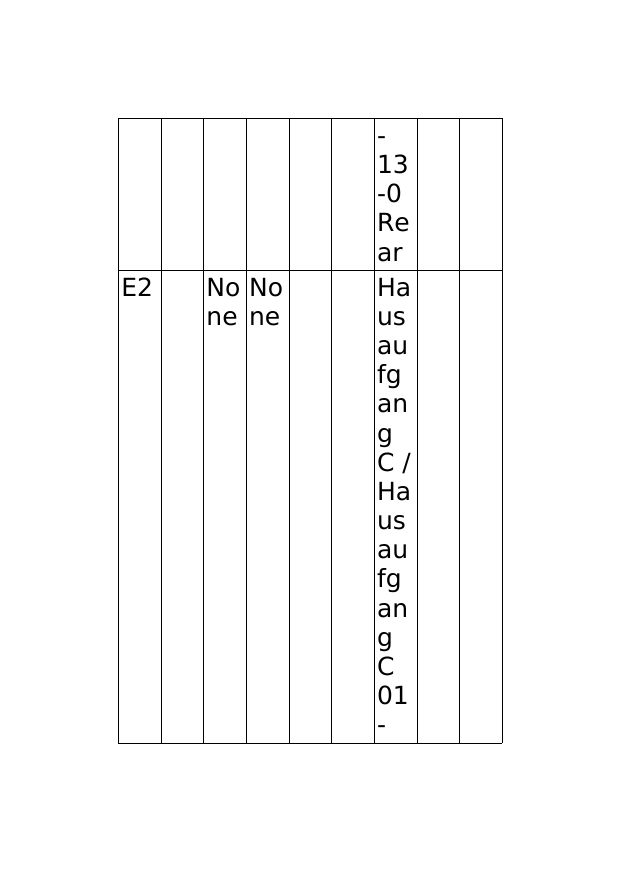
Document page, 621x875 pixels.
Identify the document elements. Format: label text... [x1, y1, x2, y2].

table_cell [162, 119, 203, 270]
table_cell [290, 119, 331, 270]
table_cell E2 [119, 271, 161, 742]
table_cell [332, 271, 374, 742]
table_cell None [204, 271, 246, 742]
table_cell 13-0 Rear [375, 119, 417, 270]
table_cell [119, 119, 161, 270]
table_cell [290, 271, 331, 742]
table_cell [162, 271, 203, 742]
table_cell None [247, 271, 289, 742]
table_cell [418, 271, 459, 742]
table_cell Hausaufgang C / Hausaufgang C 01- [375, 271, 417, 742]
table_cell [332, 119, 374, 270]
table_cell [460, 271, 502, 742]
table_cell [247, 119, 289, 270]
table_cell [418, 119, 459, 270]
table_cell [204, 119, 246, 270]
table_cell [460, 119, 502, 270]
